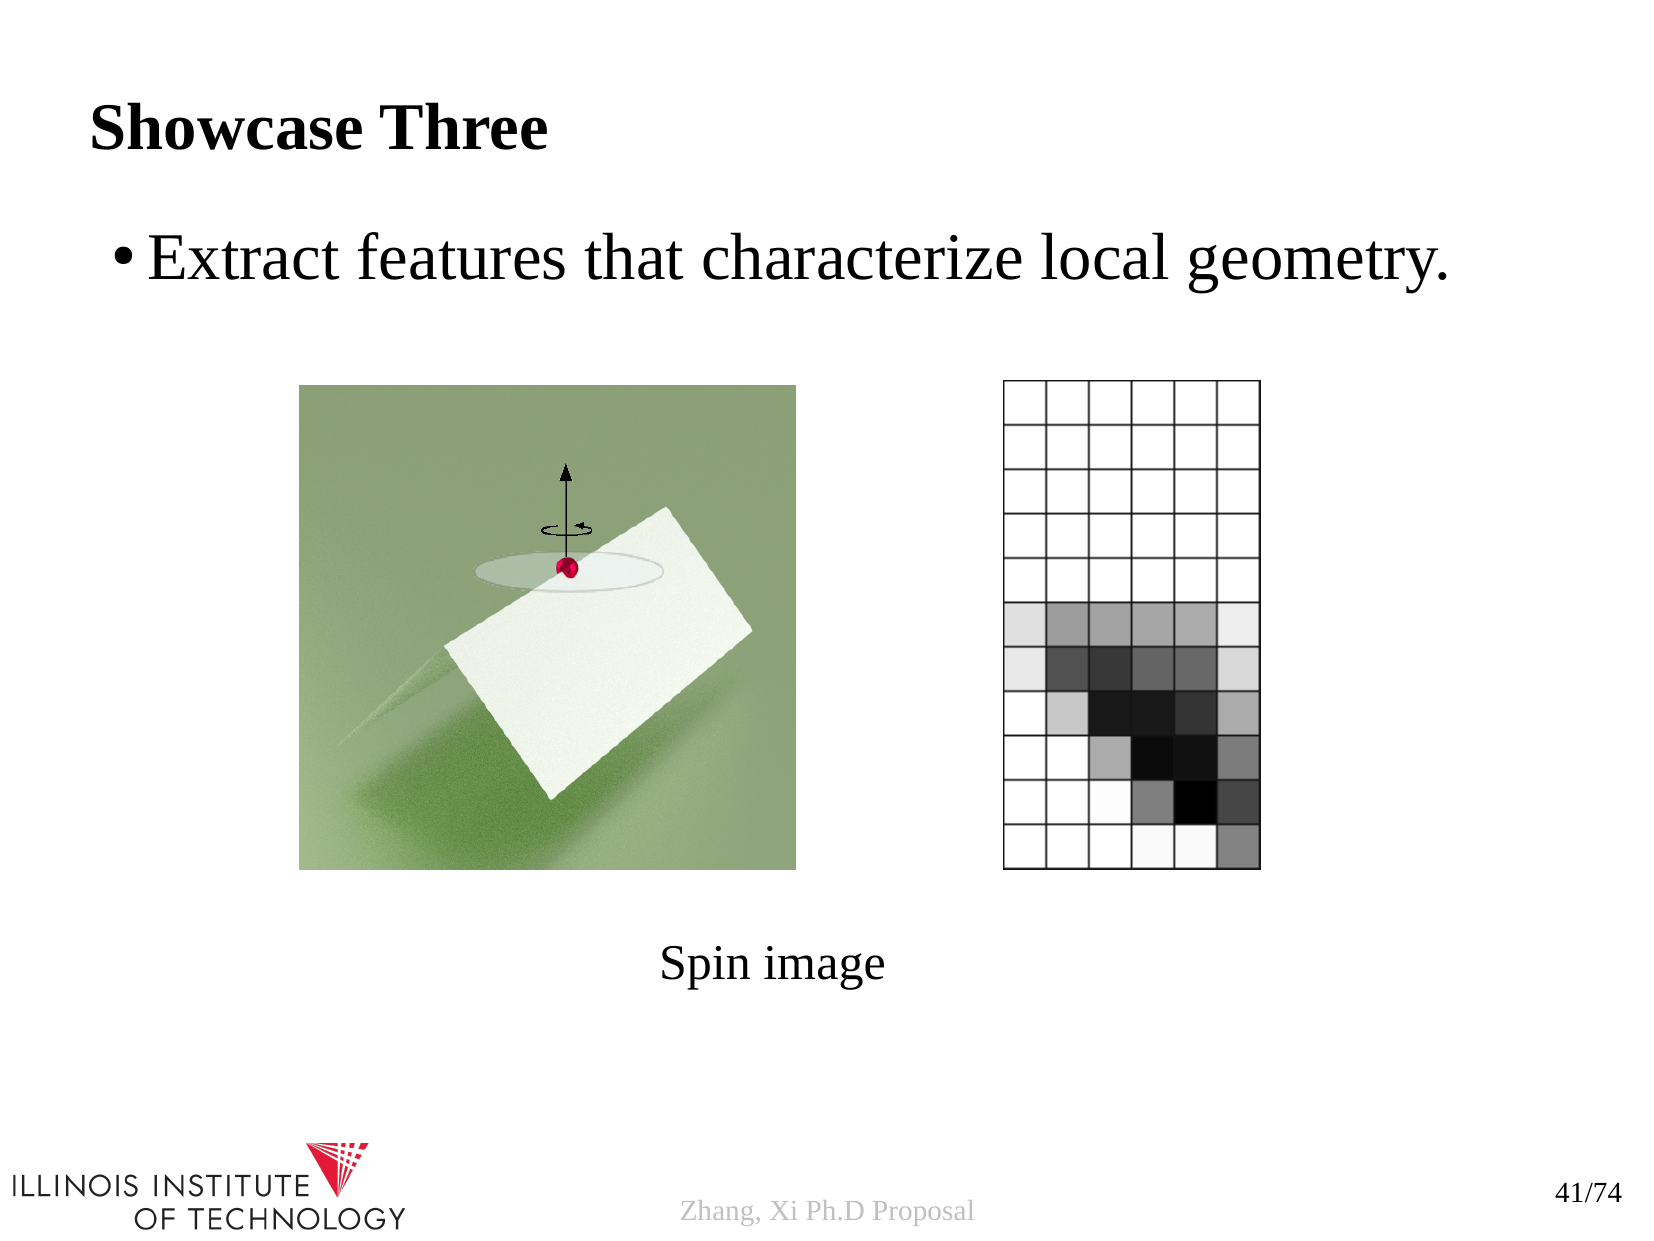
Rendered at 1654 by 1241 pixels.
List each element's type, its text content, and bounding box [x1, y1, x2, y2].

picture [299, 385, 796, 871]
picture [13, 1142, 406, 1230]
text_box Showcase Three [75, 45, 1471, 135]
text_box Extract features that characterize local geometry. [96, 175, 1612, 302]
text_box Spin image [435, 900, 1111, 971]
picture [1003, 380, 1261, 871]
